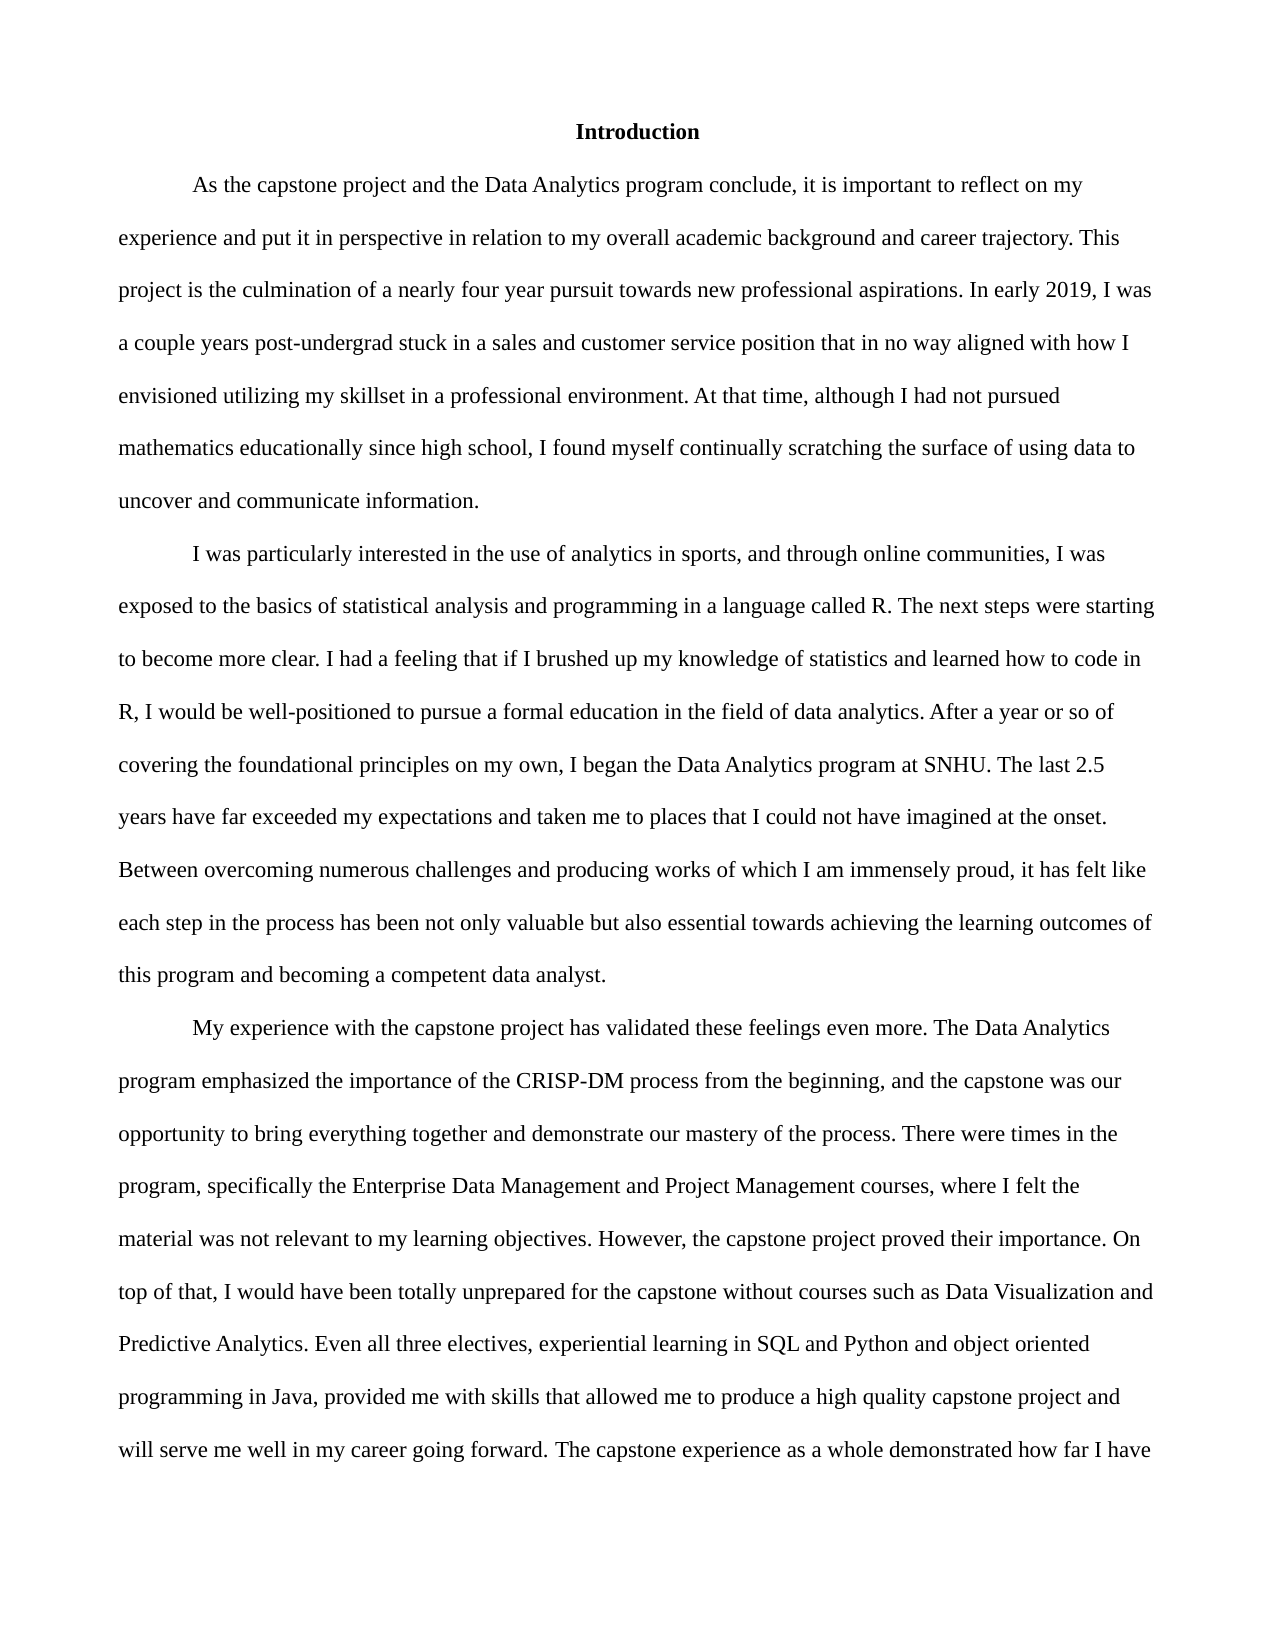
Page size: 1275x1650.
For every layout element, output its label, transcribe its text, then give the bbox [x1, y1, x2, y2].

text As the capstone project and the Data Analytics program conclude, it is important to reflect on my experience and put it in perspective in relation to my overall academic background and career trajectory. This project is the culmination of a nearly four year pursuit towards new professional aspirations. In early 2019, I was a couple years post-undergrad stuck in a sales and customer service position that in no way aligned with how I envisioned utilizing my skillset in a professional environment. At that time, although I had not pursued mathematics educationally since high school, I found myself continually scratching the surface of using data to uncover and communicate information. [118, 171, 1157, 513]
text I was particularly interested in the use of analytics in sports, and through online communities, I was exposed to the basics of statistical analysis and programming in a language called R. The next steps were starting to become more clear. I had a feeling that if I brushed up my knowledge of statistics and learned how to code in R, I would be well-positioned to pursue a formal education in the field of data analytics. After a year or so of covering the foundational principles on my own, I began the Data Analytics program at SNHU. The last 2.5 years have far exceeded my expectations and taken me to places that I could not have imagined at the onset. Between overcoming numerous challenges and producing works of which I am immensely proud, it has felt like each step in the process has been not only valuable but also essential towards achieving the learning outcomes of this program and becoming a competent data analyst. [118, 540, 1157, 988]
text My experience with the capstone project has validated these feelings even more. The Data Analytics program emphasized the importance of the CRISP-DM process from the beginning, and the capstone was our opportunity to bring everything together and demonstrate our mastery of the process. There were times in the program, specifically the Enterprise Data Management and Project Management courses, where I felt the material was not relevant to my learning objectives. However, the capstone project proved their importance. On top of that, I would have been totally unprepared for the capstone without courses such as Data Visualization and Predictive Analytics. Even all three electives, experiential learning in SQL and Python and object oriented programming in Java, provided me with skills that allowed me to produce a high quality capstone project and will serve me well in my career going forward. The capstone experience as a whole demonstrated how far I have [118, 1014, 1157, 1462]
text Introduction [118, 118, 1157, 144]
